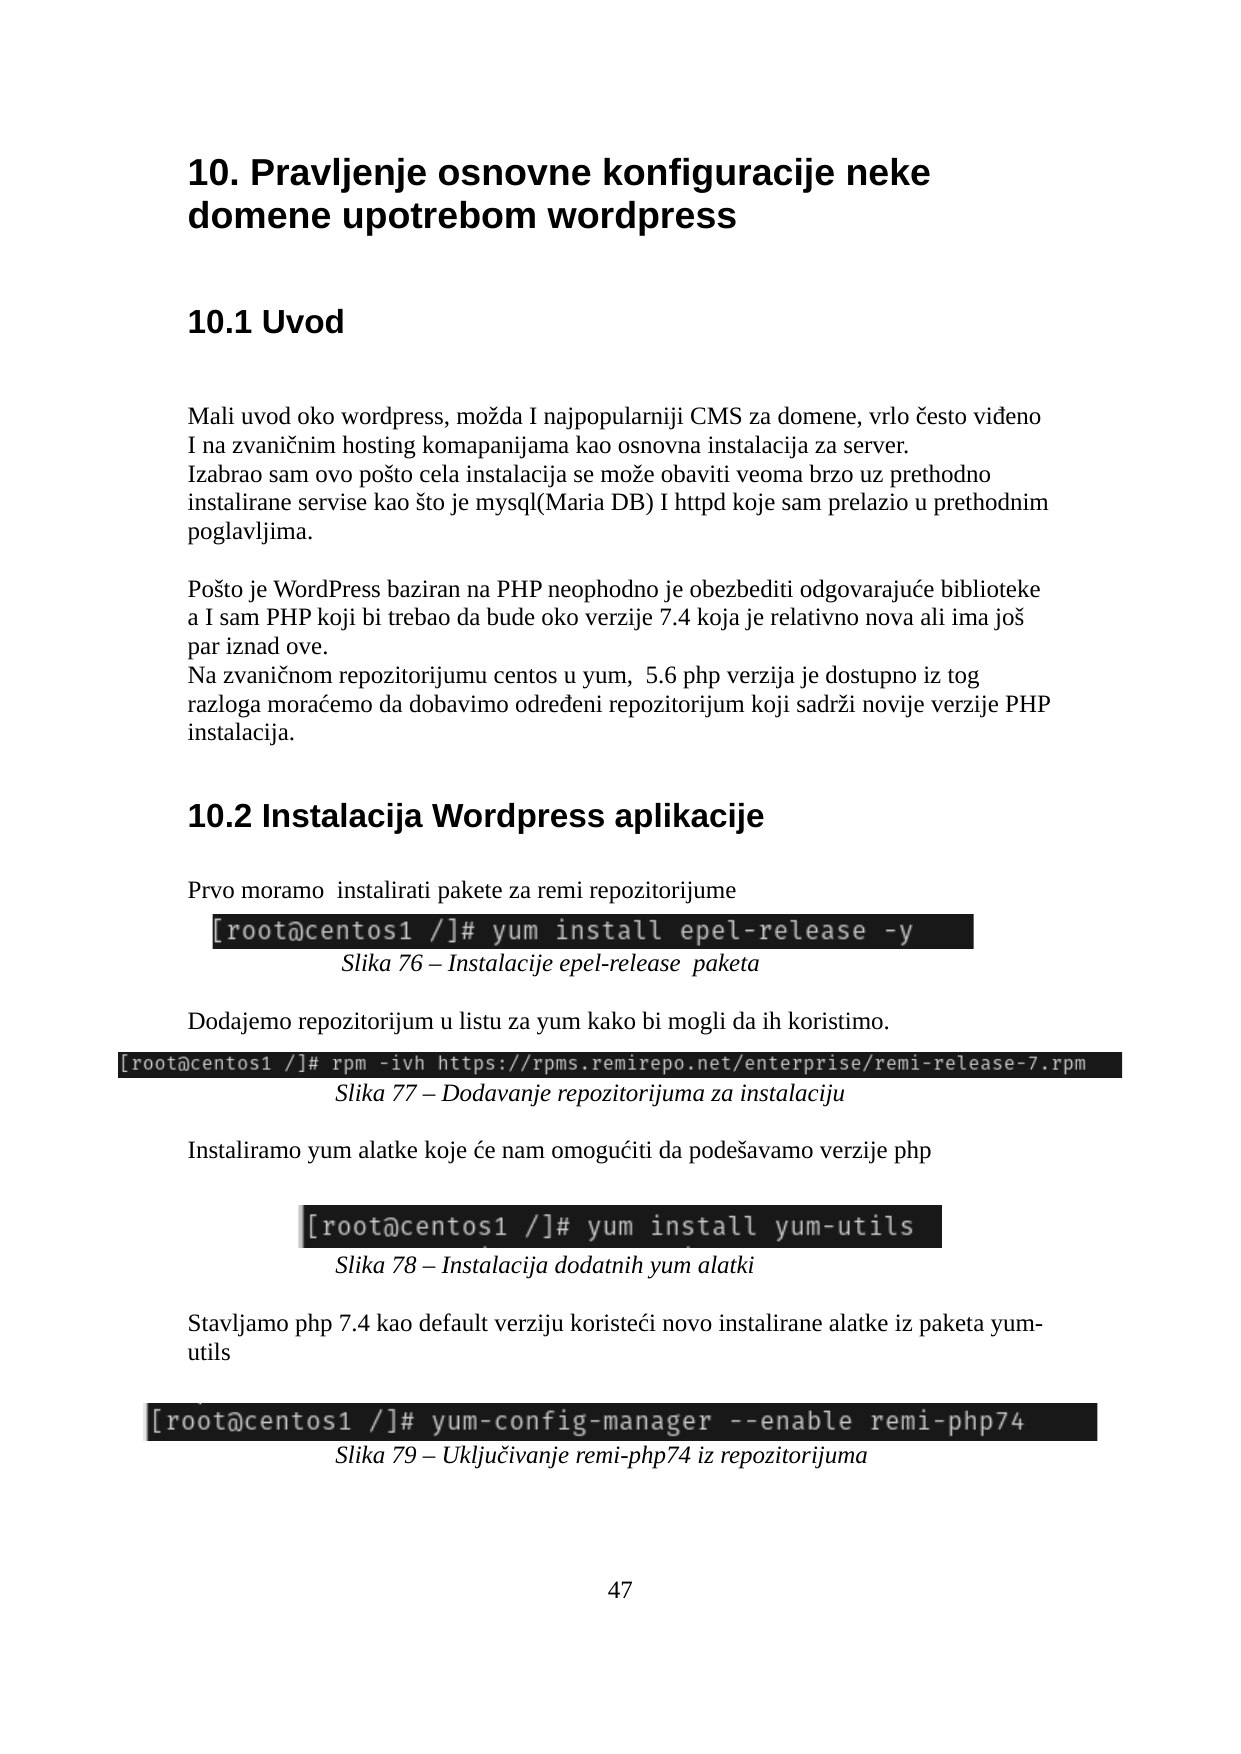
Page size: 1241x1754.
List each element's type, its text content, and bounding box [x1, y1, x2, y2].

text [187, 1394, 1053, 1403]
text Stavljamo php 7.4 kao default verziju koristeći novo instalirane alatke iz paketa yum-utils [187, 1308, 1053, 1366]
subtitle 10.2 Instalacija Wordpress aplikacije [187, 796, 1053, 834]
picture [118, 1052, 1123, 1078]
subtitle 10.1 Uvod [187, 303, 1053, 341]
subtitle 10. Pravljenje osnovne konfiguracije neke domene upotrebom wordpress [187, 150, 1053, 236]
text Izabrao sam ovo pošto cela instalacija se može obaviti veoma brzo uz prethodno instalirane servise kao što je mysql(Maria DB) I httpd koje sam prelazio u prethodnim poglavljima. [187, 459, 1053, 545]
text Slika 78 – Instalacija dodatnih yum alatki [187, 1251, 1053, 1279]
text Pošto je WordPress baziran na PHP neophodno je obezbediti odgovarajuće biblioteke a I sam PHP koji bi trebao da bude oko verzije 7.4 koja je relativno nova ali ima još par iznad ove. [187, 574, 1053, 660]
text Mali uvod oko wordpress, možda I najpopularniji CMS za domene, vrlo često viđeno I na zvaničnim hosting komapanijama kao osnovna instalacija za server. [187, 401, 1053, 459]
text [187, 1035, 1053, 1052]
text Slika 79 – Uključivanje remi-php74 iz repozitorijuma [187, 1441, 1053, 1469]
picture [212, 914, 974, 949]
picture [298, 1205, 942, 1248]
picture [142, 1403, 1098, 1441]
text Slika 76 – Instalacije epel-release paketa [187, 948, 1053, 1006]
text Slika 77 – Dodavanje repozitorijuma za instalaciju [187, 1078, 1053, 1136]
text Instaliramo yum alatke koje će nam omogućiti da podešavamo verzije php [187, 1136, 1053, 1222]
text Prvo moramo instalirati pakete za remi repozitorijume [187, 875, 1053, 904]
text Na zvaničnom repozitorijumu centos u yum, 5.6 php verzija je dostupno iz tog razloga moraćemo da dobavimo određeni repozitorijum koji sadrži novije verzije PHP instalacija. [187, 660, 1053, 746]
text Dodajemo repozitorijum u listu za yum kako bi mogli da ih koristimo. [187, 1006, 1053, 1035]
